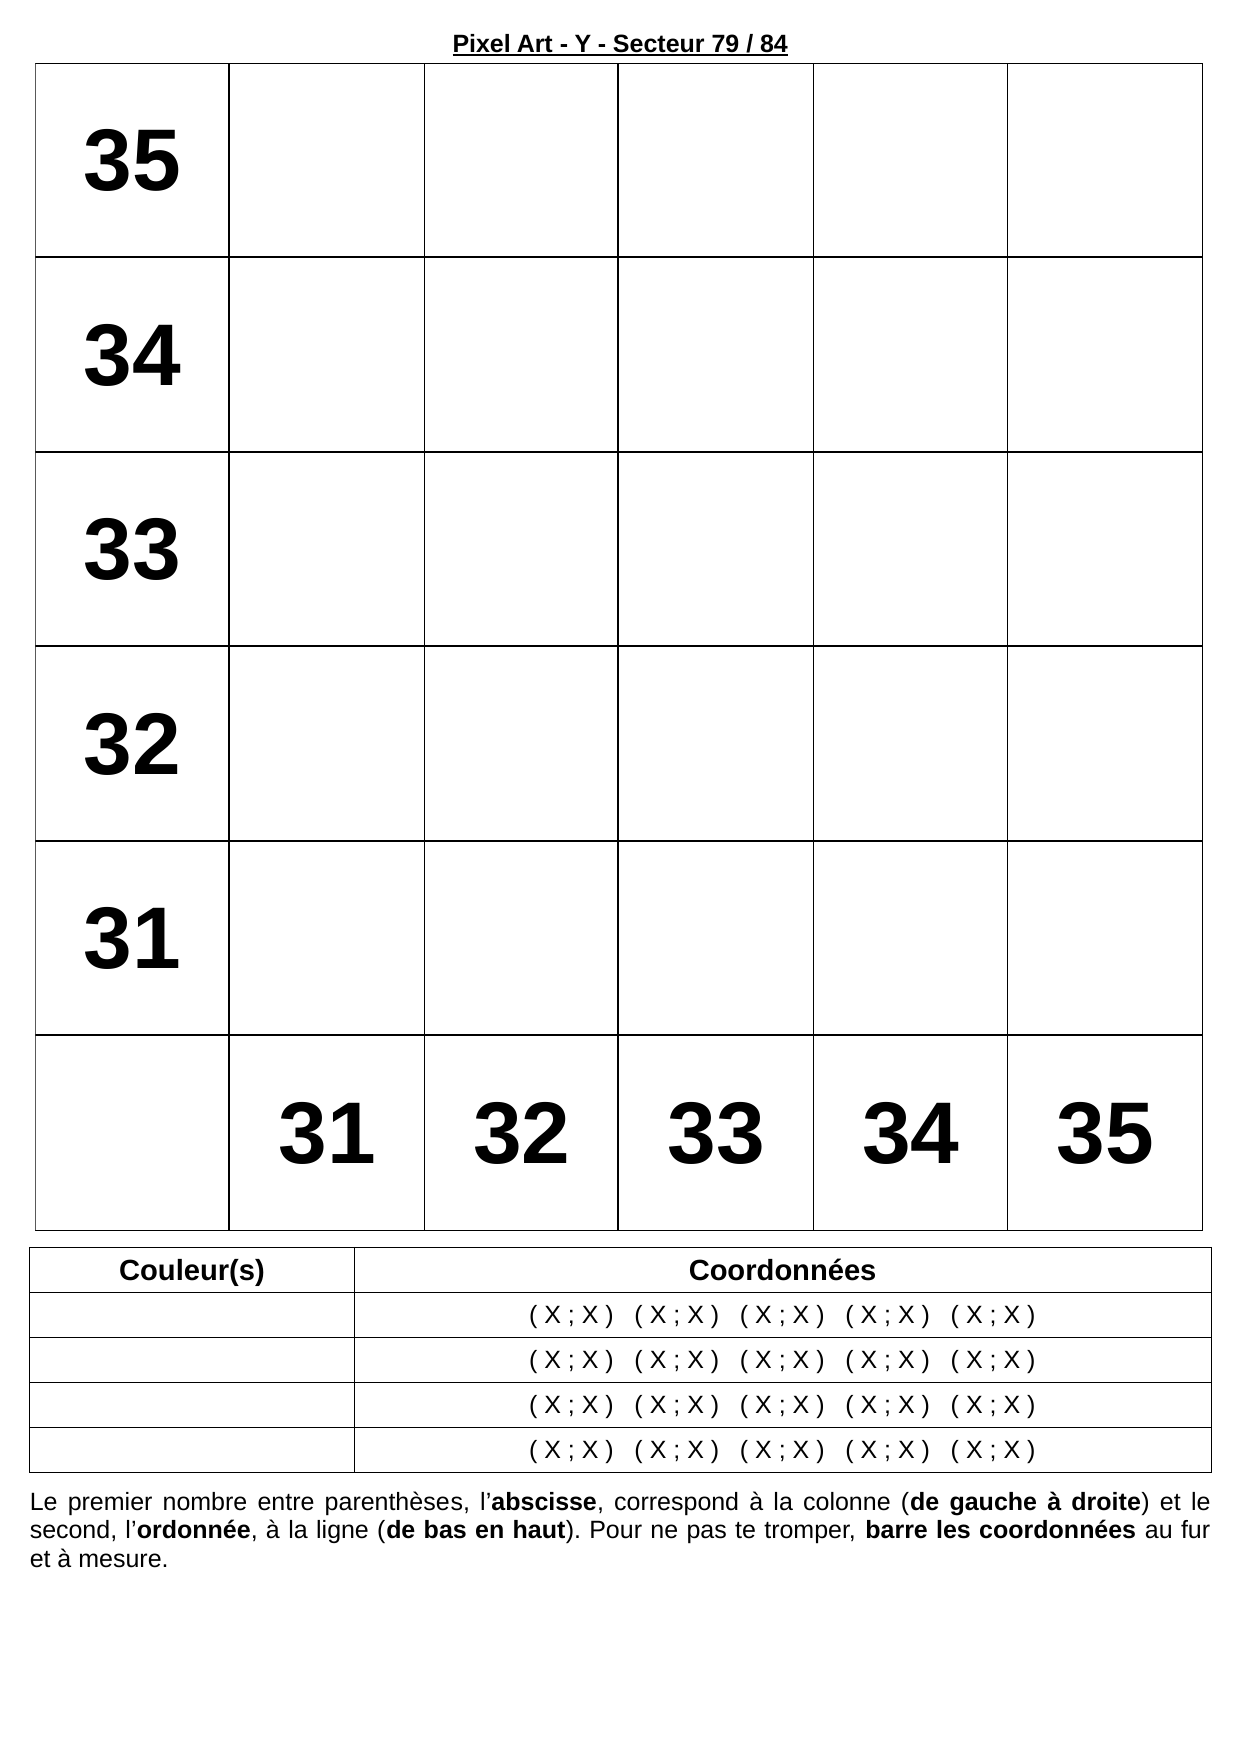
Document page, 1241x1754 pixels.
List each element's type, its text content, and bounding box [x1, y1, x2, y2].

text Pixel Art - Y - Secteur 79 / 84 [29, 29, 1211, 58]
table_cell ( X ; X ) ( X ; X ) ( X ; X ) ( X ; X ) ( X ; X ) [355, 1383, 1211, 1427]
table_cell ( X ; X ) ( X ; X ) ( X ; X ) ( X ; X ) ( X ; X ) [355, 1338, 1211, 1382]
table_header Coordonnées [355, 1248, 1211, 1292]
text Le premier nombre entre parenthèses, l’abscisse, correspond à la colonne (de gauche à droite) et le second, l’ordonnée, à la ligne (de bas en haut). Pour ne pas te tromper, barre les coordonnées au fur et à mesure. [29, 1487, 1211, 1573]
table_cell ( X ; X ) ( X ; X ) ( X ; X ) ( X ; X ) ( X ; X ) [355, 1428, 1211, 1472]
table_cell [30, 1293, 354, 1337]
table_cell [30, 1338, 354, 1382]
table_header Couleur(s) [30, 1248, 354, 1292]
table_cell [30, 1428, 354, 1472]
table_cell [30, 1383, 354, 1427]
table_cell ( X ; X ) ( X ; X ) ( X ; X ) ( X ; X ) ( X ; X ) [355, 1293, 1211, 1337]
